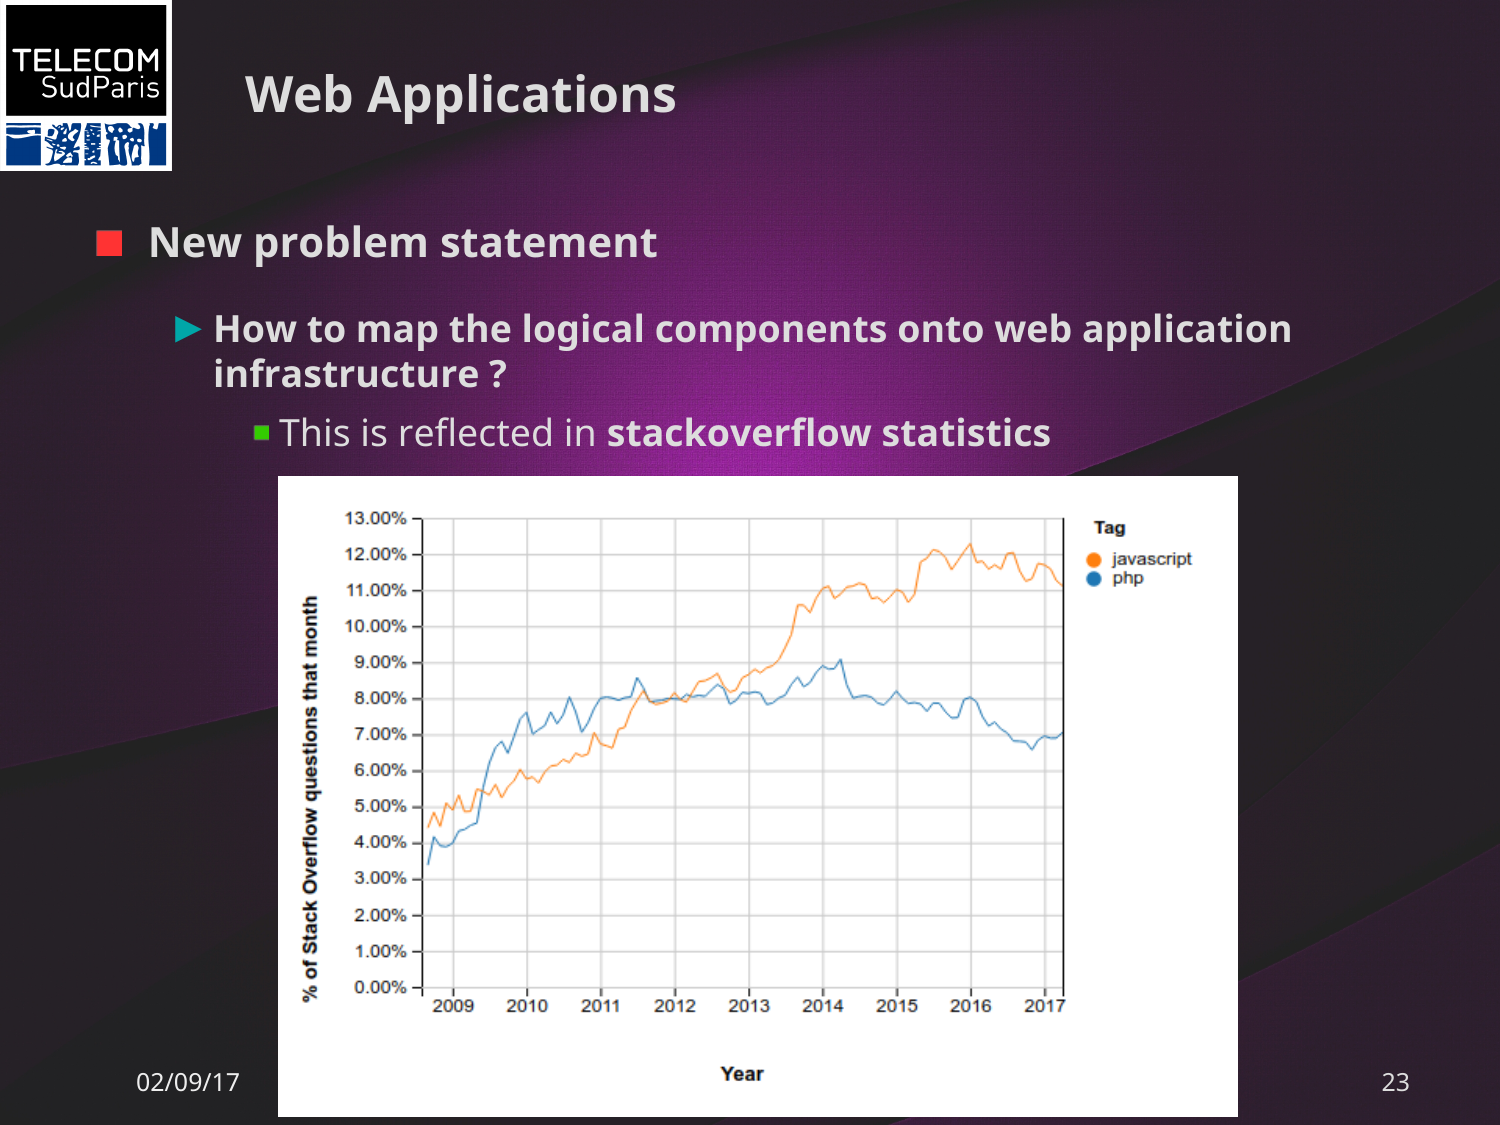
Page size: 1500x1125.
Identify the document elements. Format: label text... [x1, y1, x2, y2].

title Web Applications [230, 19, 1429, 165]
list New problem statement How to map the logical components onto web application infrastructure ? This is reflected in stackoverflow statistics [76, 207, 1427, 977]
picture [0, 0, 1500, 1125]
